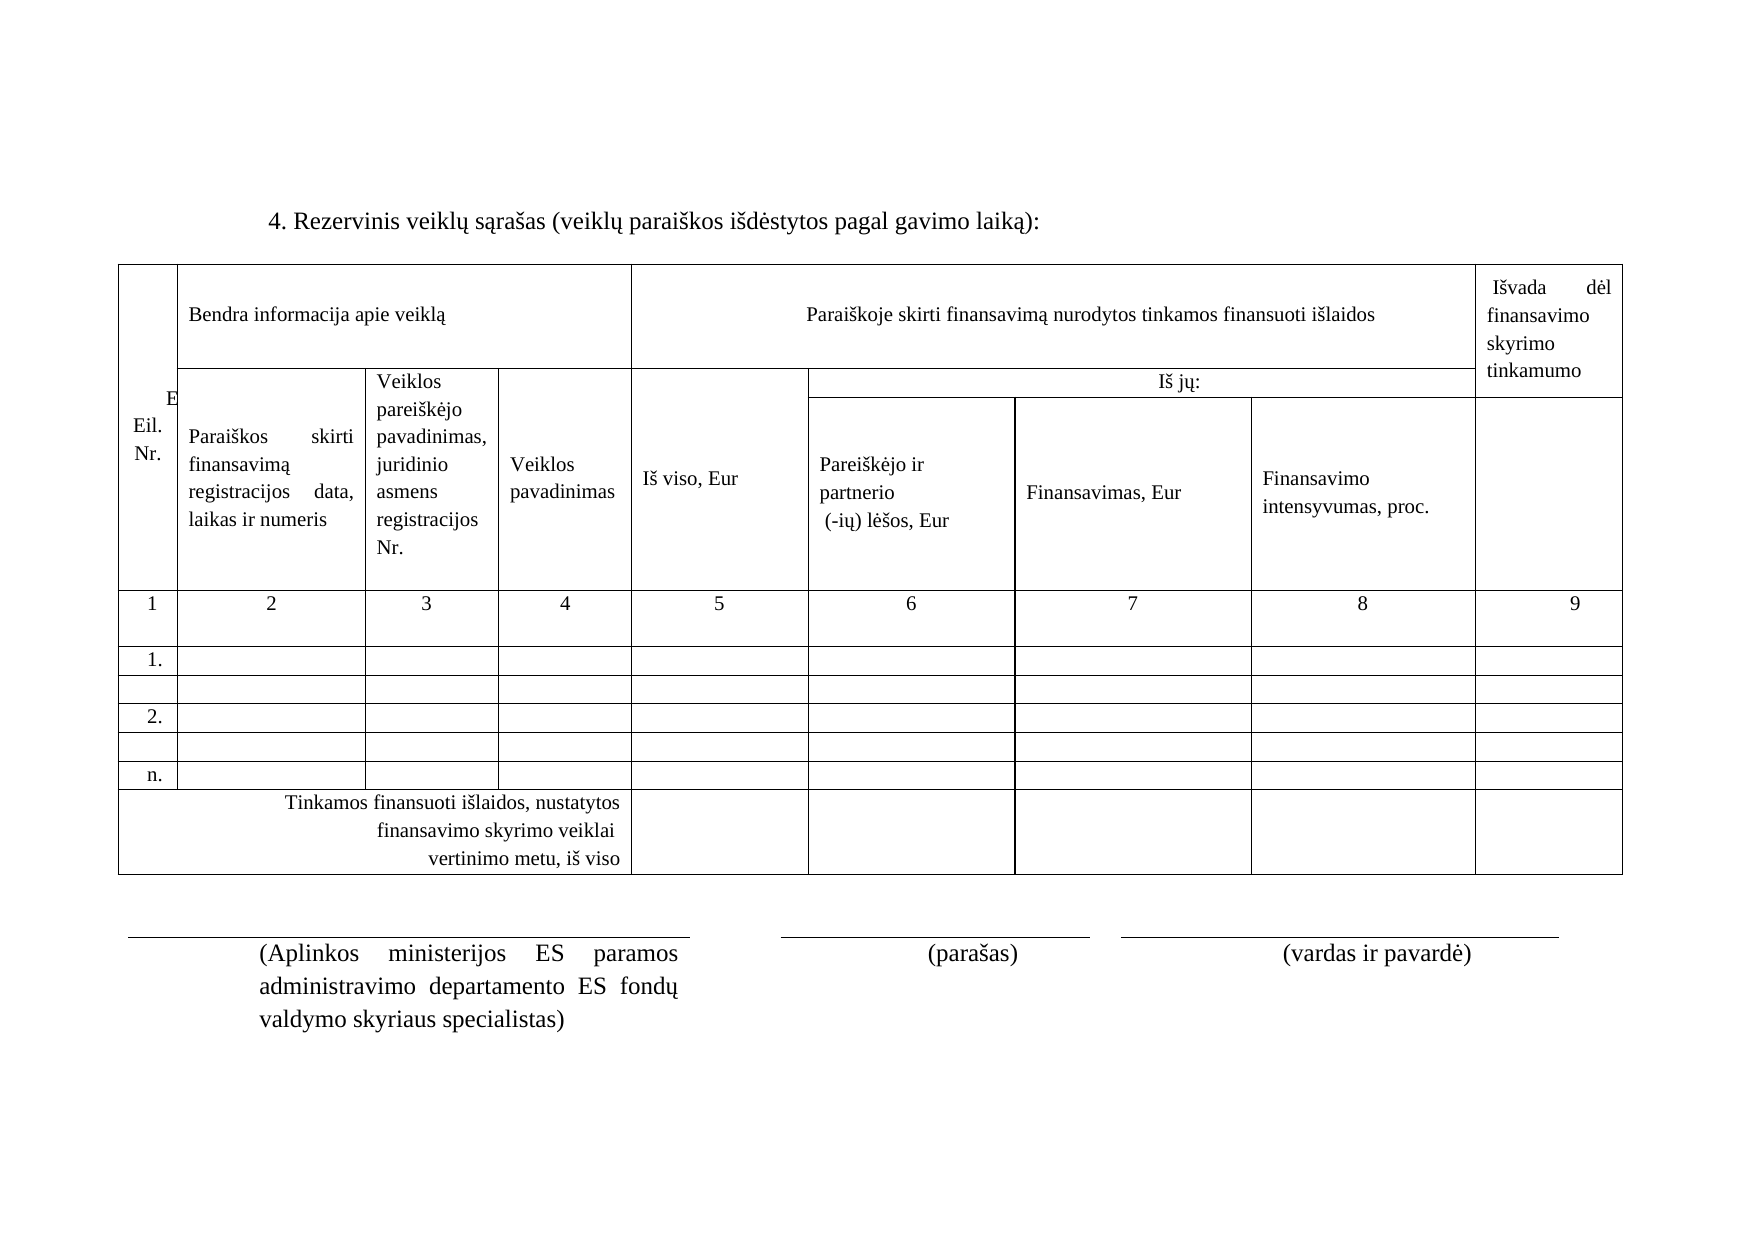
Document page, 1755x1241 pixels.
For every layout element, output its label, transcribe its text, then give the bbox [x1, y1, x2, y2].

table_cell (vardas ir pavardė) [1121, 938, 1558, 1037]
table_cell n. [119, 762, 177, 789]
table_cell [366, 762, 498, 789]
table_cell Pareiškėjo ir partnerio (-ių) lėšos, Eur [809, 398, 1014, 590]
table_cell (parašas) [781, 938, 1090, 1037]
table_cell [809, 647, 1014, 675]
table_cell Finansavimo intensyvumas, proc. [1252, 398, 1475, 590]
table_cell [119, 676, 177, 703]
table_cell [499, 704, 631, 732]
table_cell [1252, 704, 1475, 732]
table_cell [366, 733, 498, 761]
table_cell [809, 790, 1014, 874]
table_cell [1090, 937, 1121, 1037]
table_header [781, 904, 807, 937]
table_cell [178, 733, 365, 761]
table_cell [128, 938, 164, 1037]
table_header [519, 904, 690, 937]
table_cell [632, 676, 808, 703]
table_cell [1016, 790, 1251, 874]
table_header Išvada dėl finansavimo skyrimo tinkamumo [1476, 265, 1622, 397]
table_cell [632, 647, 808, 675]
text 4. Rezervinis veiklų sąrašas (veiklų paraiškos išdėstytos pagal gavimo laiką): [193, 206, 1636, 235]
table_header Bendra informacija apie veiklą [178, 265, 631, 368]
table_cell [178, 647, 365, 675]
table_cell Iš viso, Eur [632, 369, 808, 590]
table_cell [178, 704, 365, 732]
table_cell [1252, 647, 1475, 675]
table_header [128, 904, 164, 937]
table_cell [119, 733, 177, 761]
table_cell [366, 647, 498, 675]
table_header [458, 904, 519, 937]
table_cell 1 [119, 591, 177, 646]
table_header EEil. Nr. [119, 265, 177, 590]
table_cell [632, 733, 808, 761]
table_cell [1476, 647, 1622, 675]
table_cell [809, 733, 1014, 761]
table_header [338, 904, 458, 937]
table_cell Finansavimas, Eur [1016, 398, 1251, 590]
table_header [964, 904, 1090, 937]
table_header [165, 904, 248, 937]
table_header [721, 904, 781, 937]
table_cell [499, 676, 631, 703]
table_cell [1016, 704, 1251, 732]
table_cell [178, 676, 365, 703]
table_cell [721, 937, 781, 1037]
table_cell Tinkamos finansuoti išlaidos, nustatytos finansavimo skyrimo veiklai vertinimo metu, iš viso [119, 790, 631, 874]
table_cell [1476, 790, 1622, 874]
table_cell (Aplinkos ministerijos ES paramos administravimo departamento ES fondų valdymo skyriaus specialistas) [248, 938, 690, 1037]
table_cell 8 [1252, 591, 1475, 646]
table_cell 2 [178, 591, 365, 646]
table_cell [1016, 676, 1251, 703]
table_cell [499, 762, 631, 789]
table_cell 4 [499, 591, 631, 646]
table_cell [1476, 733, 1622, 761]
table_cell [1016, 762, 1251, 789]
table_cell [1252, 762, 1475, 789]
table_cell 7 [1016, 591, 1251, 646]
table_cell [1252, 733, 1475, 761]
table_cell [632, 762, 808, 789]
table_cell [178, 762, 365, 789]
table_cell 2. [119, 704, 177, 732]
table_header [690, 904, 721, 937]
table_cell Paraiškos skirti finansavimą registracijos data, laikas ir numeris [178, 369, 365, 590]
table_cell 3 [366, 591, 498, 646]
table_header [807, 904, 963, 937]
table_cell [499, 733, 631, 761]
table_cell [1476, 398, 1622, 590]
table_cell [1476, 704, 1622, 732]
table_cell [366, 704, 498, 732]
table_cell [690, 937, 721, 1037]
table_cell 1. [119, 647, 177, 675]
table_cell [1252, 790, 1475, 874]
table_cell [1476, 762, 1622, 789]
table_cell [499, 647, 631, 675]
table_cell [632, 704, 808, 732]
table_cell Veiklos pavadinimas [499, 369, 631, 590]
table_cell [1476, 676, 1622, 703]
table_cell [809, 676, 1014, 703]
table_cell Veiklos pareiškėjo pavadinimas, juridinio asmens registracijos Nr. [366, 369, 498, 590]
table_cell [632, 790, 808, 874]
table_cell [809, 704, 1014, 732]
table_cell [1016, 733, 1251, 761]
table_header Paraiškoje skirti finansavimą nurodytos tinkamos finansuoti išlaidos [632, 265, 1475, 368]
table_cell 9 [1476, 591, 1622, 646]
table_cell [809, 762, 1014, 789]
table_cell 6 [809, 591, 1014, 646]
table_cell [1016, 647, 1251, 675]
table_cell [1252, 676, 1475, 703]
table_header [1090, 904, 1126, 937]
table_cell 5 [632, 591, 808, 646]
table_cell [165, 938, 248, 1037]
table_header [1126, 904, 1566, 937]
table_cell Iš jų: [809, 369, 1475, 397]
table_header [248, 904, 338, 937]
table_cell [1559, 937, 1566, 1037]
table_cell [366, 676, 498, 703]
